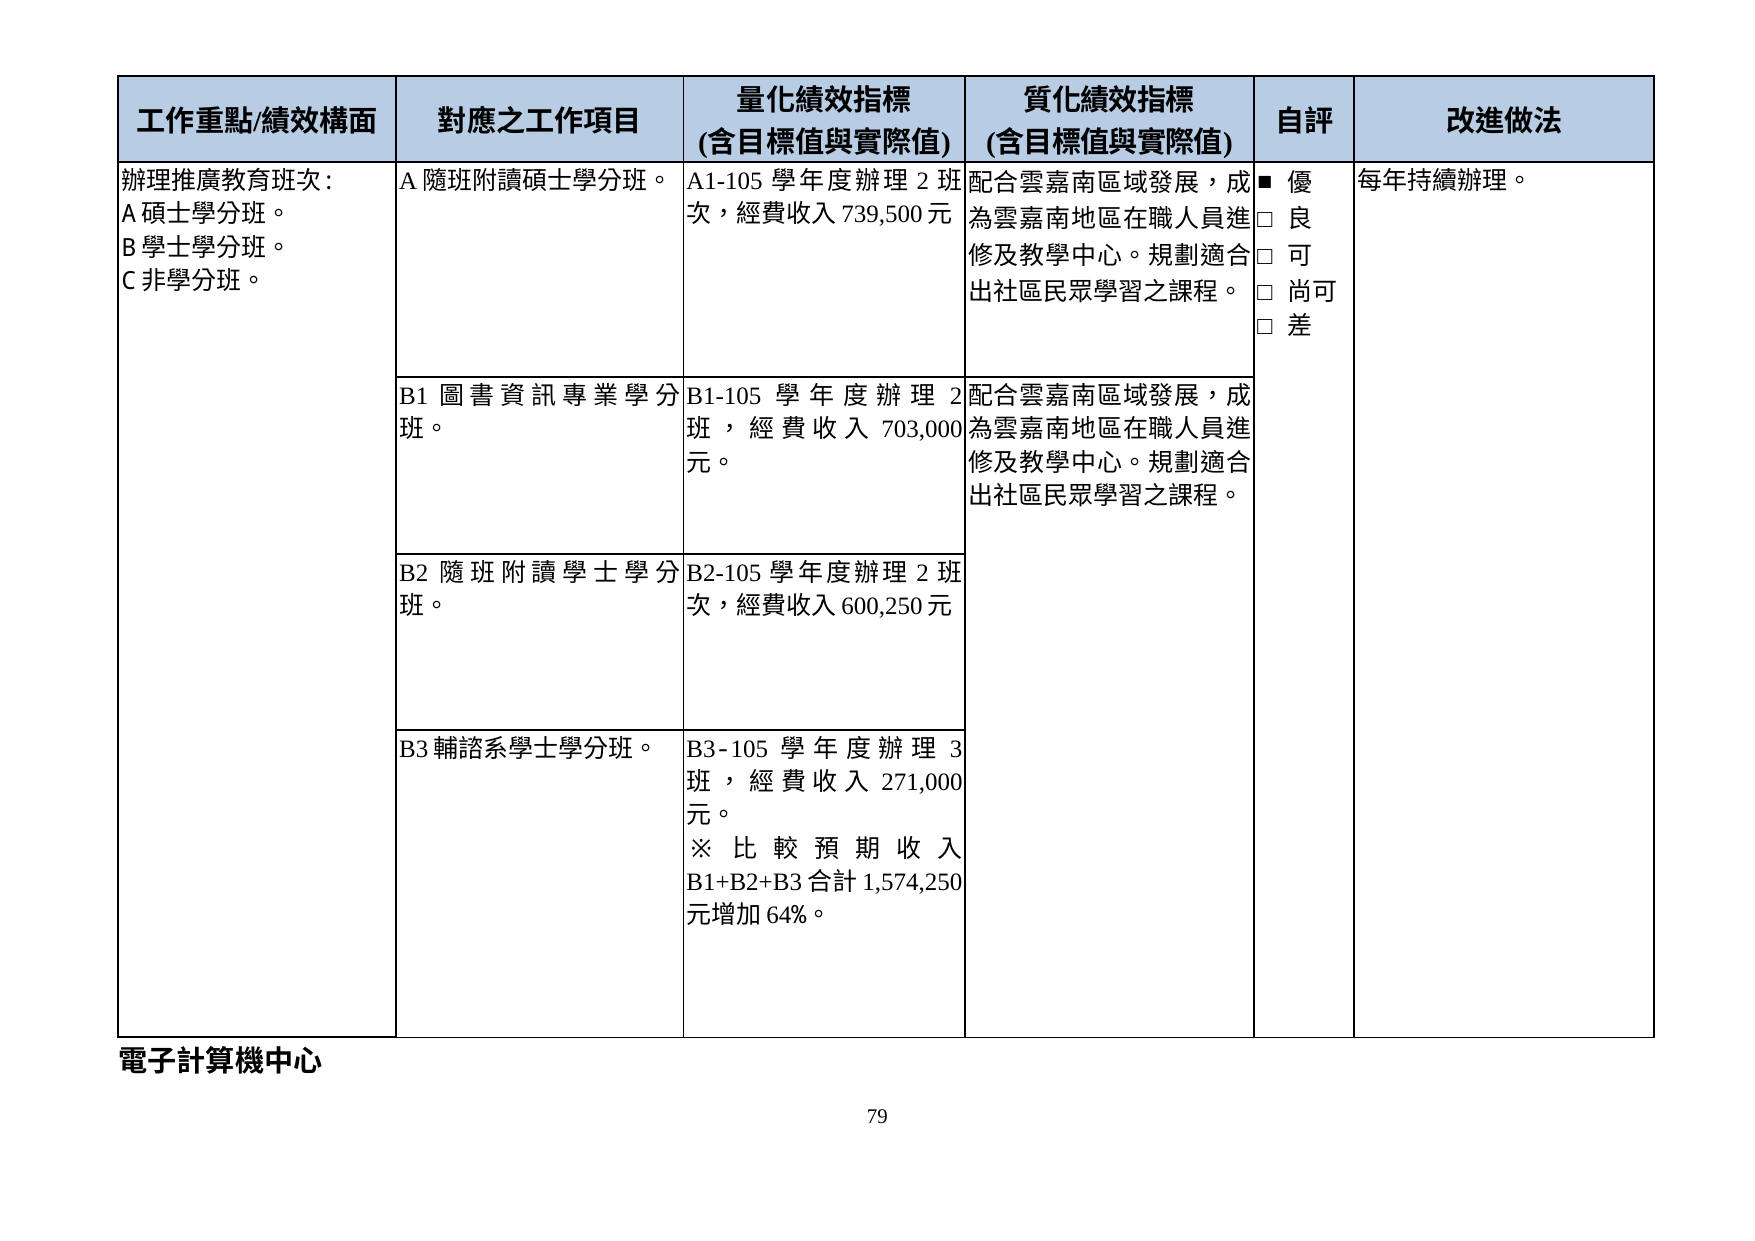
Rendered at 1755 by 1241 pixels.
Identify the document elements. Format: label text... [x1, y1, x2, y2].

table_cell B3輔諮系學士學分班。 [397, 731, 683, 1036]
table_cell 辦理推廣教育班次: A碩士學分班。 B學士學分班。 C非學分班。 [119, 163, 395, 1036]
table_cell B2-105學年度辦理2班次，經費收入600,250元 [684, 555, 964, 729]
table_cell 配合雲嘉南區域發展，成為雲嘉南地區在職人員進修及教學中心。規劃適合出社區民眾學習之課程。 [966, 163, 1253, 376]
table_cell A1-105學年度辦理2班次，經費收入739,500元 [684, 163, 964, 376]
table_cell 每年持續辦理。 [1355, 163, 1653, 1036]
table_header 對應之工作項目 [397, 77, 683, 161]
table_header 量化績效指標 (含目標值與實際值) [684, 77, 964, 161]
table_header 工作重點/績效構面 [119, 77, 395, 161]
table_cell B2隨班附讀學士學分班。 [397, 555, 683, 729]
table_cell 配合雲嘉南區域發展，成為雲嘉南地區在職人員進修及教學中心。規劃適合出社區民眾學習之課程。 [966, 378, 1253, 1036]
table_header 自評 [1255, 77, 1353, 161]
text 電子計算機中心 [118, 1038, 1636, 1080]
table_cell B1圖書資訊專業學分班。 [397, 378, 683, 553]
table_cell B1-105學年度辦理2班，經費收入703,000元。 [684, 378, 964, 553]
table_header 質化績效指標 (含目標值與實際值) [966, 77, 1253, 161]
table_header 改進做法 [1355, 77, 1653, 161]
table_cell B3-105學年度辦理3班，經費收入271,000元。 ※比較預期收入B1+B2+B3合計1,574,250元增加64%。 [684, 731, 964, 1036]
table_cell A隨班附讀碩士學分班。 [397, 163, 683, 376]
table_cell ■ 優 □ 良 □ 可 □ 尚可 □ 差 [1255, 163, 1353, 1036]
